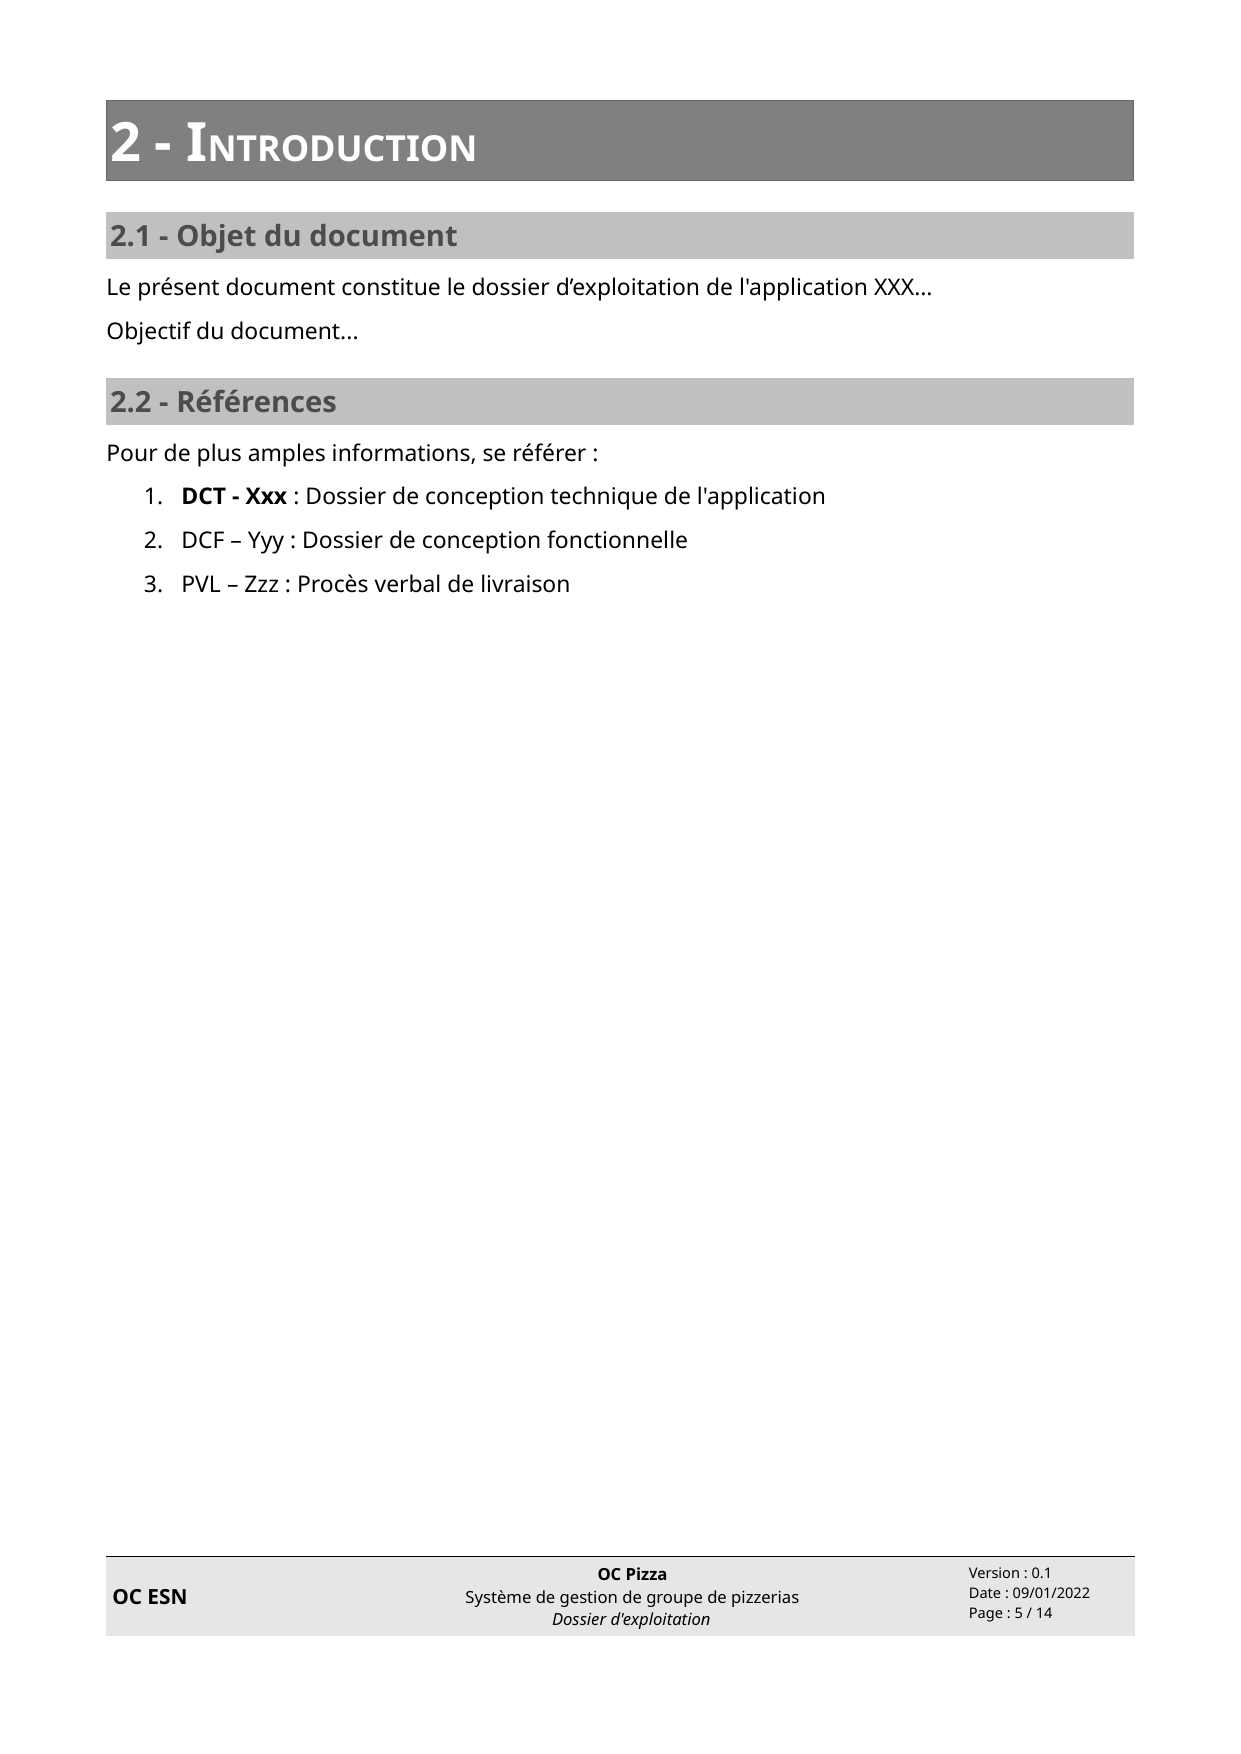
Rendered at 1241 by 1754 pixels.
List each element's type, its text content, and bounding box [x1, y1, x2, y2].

text Pour de plus amples informations, se référer : [106, 437, 1134, 468]
text Objectif du document... [106, 315, 1134, 346]
list DCT - Xxx : Dossier de conception technique de l'application [144, 480, 1134, 512]
list PVL – Zzz : Procès verbal de livraison [144, 568, 1134, 599]
subtitle Introduction [107, 101, 1133, 180]
subtitle Références [107, 379, 1133, 424]
list DCF – Yyy : Dossier de conception fonctionnelle [144, 524, 1134, 555]
subtitle Objet du document [107, 213, 1133, 258]
text Le présent document constitue le dossier d’exploitation de l'application XXX… [106, 271, 1134, 302]
